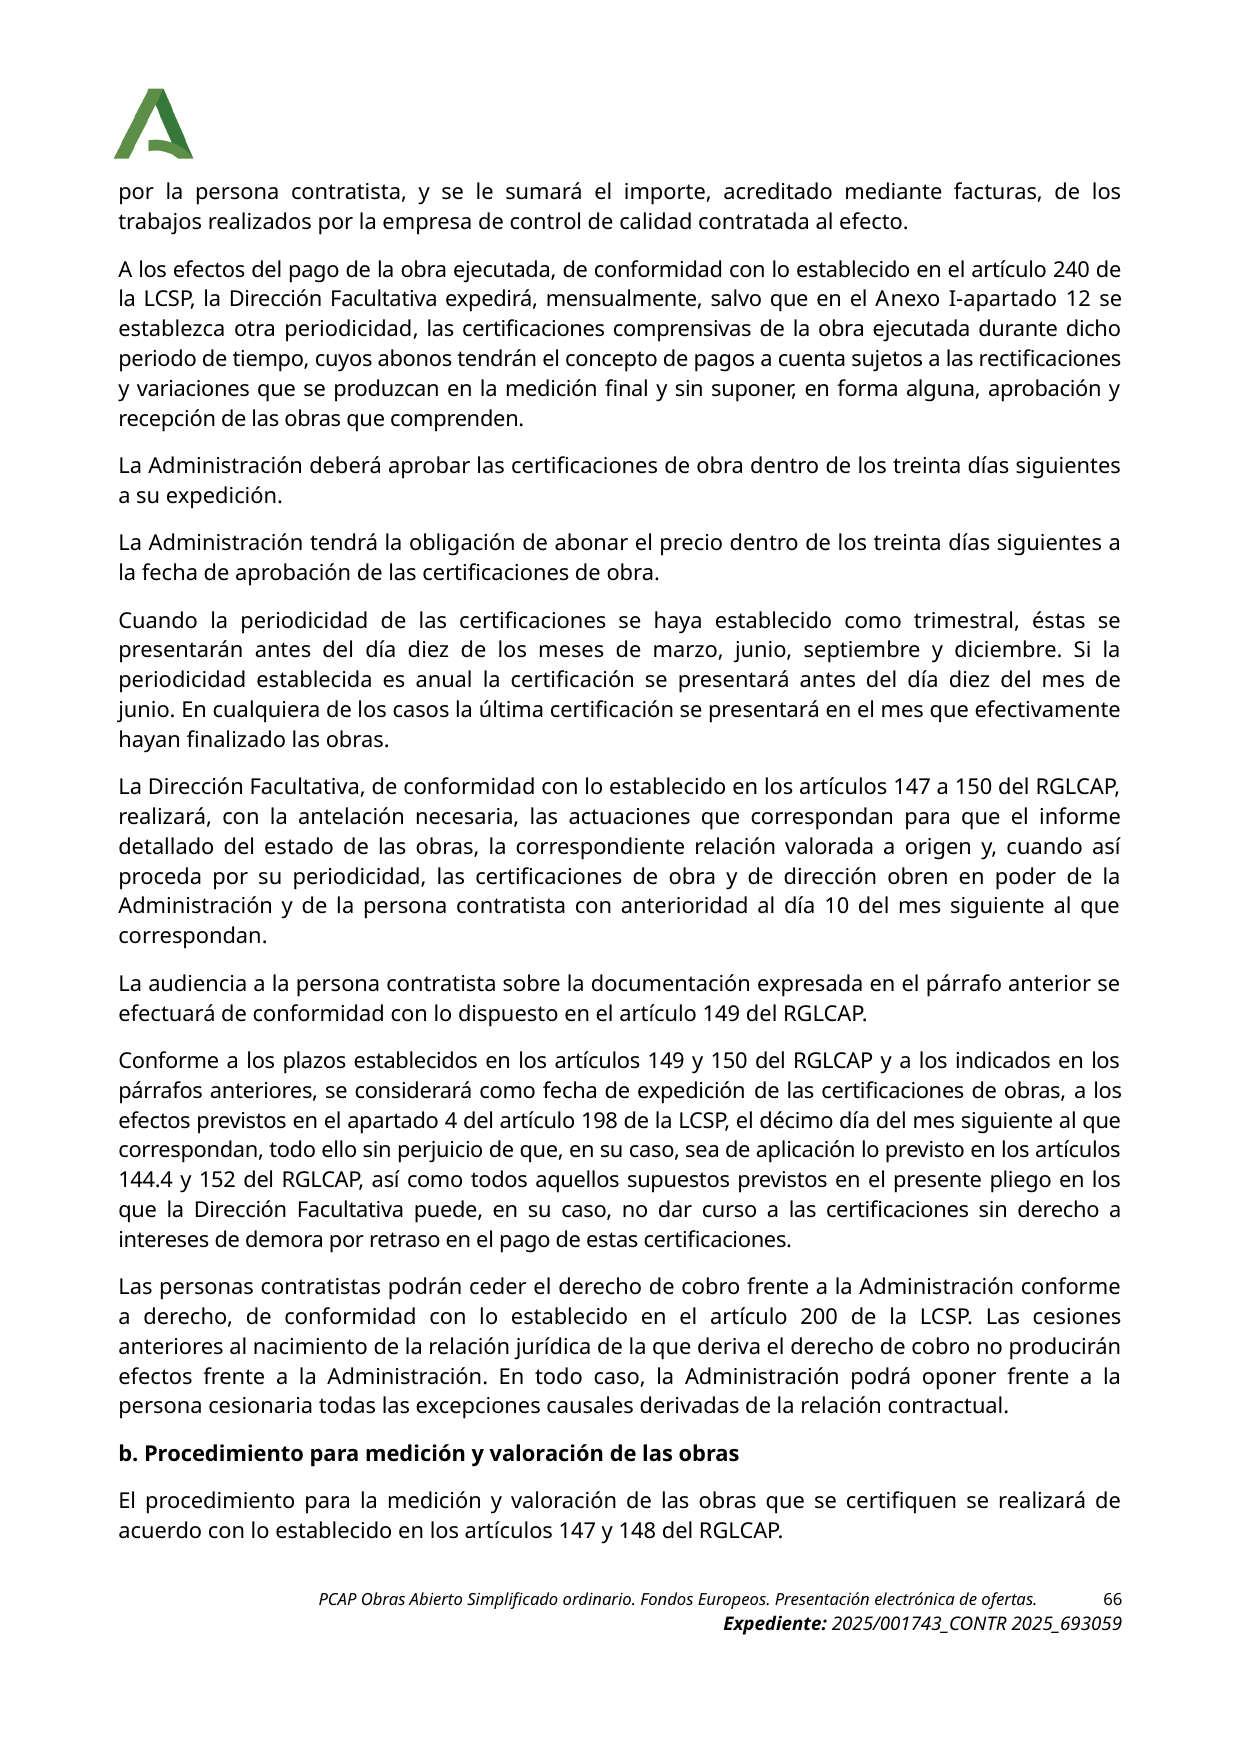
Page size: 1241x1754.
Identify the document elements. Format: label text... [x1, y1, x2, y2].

picture [109, 84, 198, 163]
text por la persona contratista, y se le sumará el importe, acreditado mediante facturas, de los trabajos realizados por la empresa de control de calidad contratada al efecto. [118, 176, 1122, 236]
text La audiencia a la persona contratista sobre la documentación expresada en el párrafo anterior se efectuará de conformidad con lo dispuesto en el artículo 149 del RGLCAP. [118, 968, 1122, 1027]
text Conforme a los plazos establecidos en los artículos 149 y 150 del RGLCAP y a los indicados en los párrafos anteriores, se considerará como fecha de expedición de las certificaciones de obras, a los efectos previstos en el apartado 4 del artículo 198 de la LCSP, el décimo día del mes siguiente al que correspondan, todo ello sin perjuicio de que, en su caso, sea de aplicación lo previsto en los artículos 144.4 y 152 del RGLCAP, así como todos aquellos supuestos previstos en el presente pliego en los que la Dirección Facultativa puede, en su caso, no dar curso a las certificaciones sin derecho a intereses de demora por retraso en el pago de estas certificaciones. [118, 1045, 1122, 1254]
text La Administración tendrá la obligación de abonar el precio dentro de los treinta días siguientes a la fecha de aprobación de las certificaciones de obra. [118, 527, 1122, 587]
text Cuando la periodicidad de las certificaciones se haya establecido como trimestral, éstas se presentarán antes del día diez de los meses de marzo, junio, septiembre y diciembre. Si la periodicidad establecida es anual la certificación se presentará antes del día diez del mes de junio. En cualquiera de los casos la última certificación se presentará en el mes que efectivamente hayan finalizado las obras. [118, 605, 1122, 754]
text Las personas contratistas podrán ceder el derecho de cobro frente a la Administración conforme a derecho, de conformidad con lo establecido en el artículo 200 de la LCSP. Las cesiones anteriores al nacimiento de la relación jurídica de la que deriva el derecho de cobro no producirán efectos frente a la Administración. En todo caso, la Administración podrá oponer frente a la persona cesionaria todas las excepciones causales derivadas de la relación contractual. [118, 1271, 1122, 1420]
text A los efectos del pago de la obra ejecutada, de conformidad con lo establecido en el artículo 240 de la LCSP, la Dirección Facultativa expedirá, mensualmente, salvo que en el Anexo I-apartado 12 se establezca otra periodicidad, las certificaciones comprensivas de la obra ejecutada durante dicho periodo de tiempo, cuyos abonos tendrán el concepto de pagos a cuenta sujetos a las rectificaciones y variaciones que se produzcan en la medición final y sin suponer, en forma alguna, aprobación y recepción de las obras que comprenden. [118, 254, 1122, 432]
text b. Procedimiento para medición y valoración de las obras [118, 1438, 1122, 1468]
text El procedimiento para la medición y valoración de las obras que se certifiquen se realizará de acuerdo con lo establecido en los artículos 147 y 148 del RGLCAP. [118, 1486, 1122, 1545]
text La Administración deberá aprobar las certificaciones de obra dentro de los treinta días siguientes a su expedición. [118, 450, 1122, 510]
text La Dirección Facultativa, de conformidad con lo establecido en los artículos 147 a 150 del RGLCAP, realizará, con la antelación necesaria, las actuaciones que correspondan para que el informe detallado del estado de las obras, la correspondiente relación valorada a origen y, cuando así proceda por su periodicidad, las certificaciones de obra y de dirección obren en poder de la Administración y de la persona contratista con anterioridad al día 10 del mes siguiente al que correspondan. [118, 771, 1122, 950]
